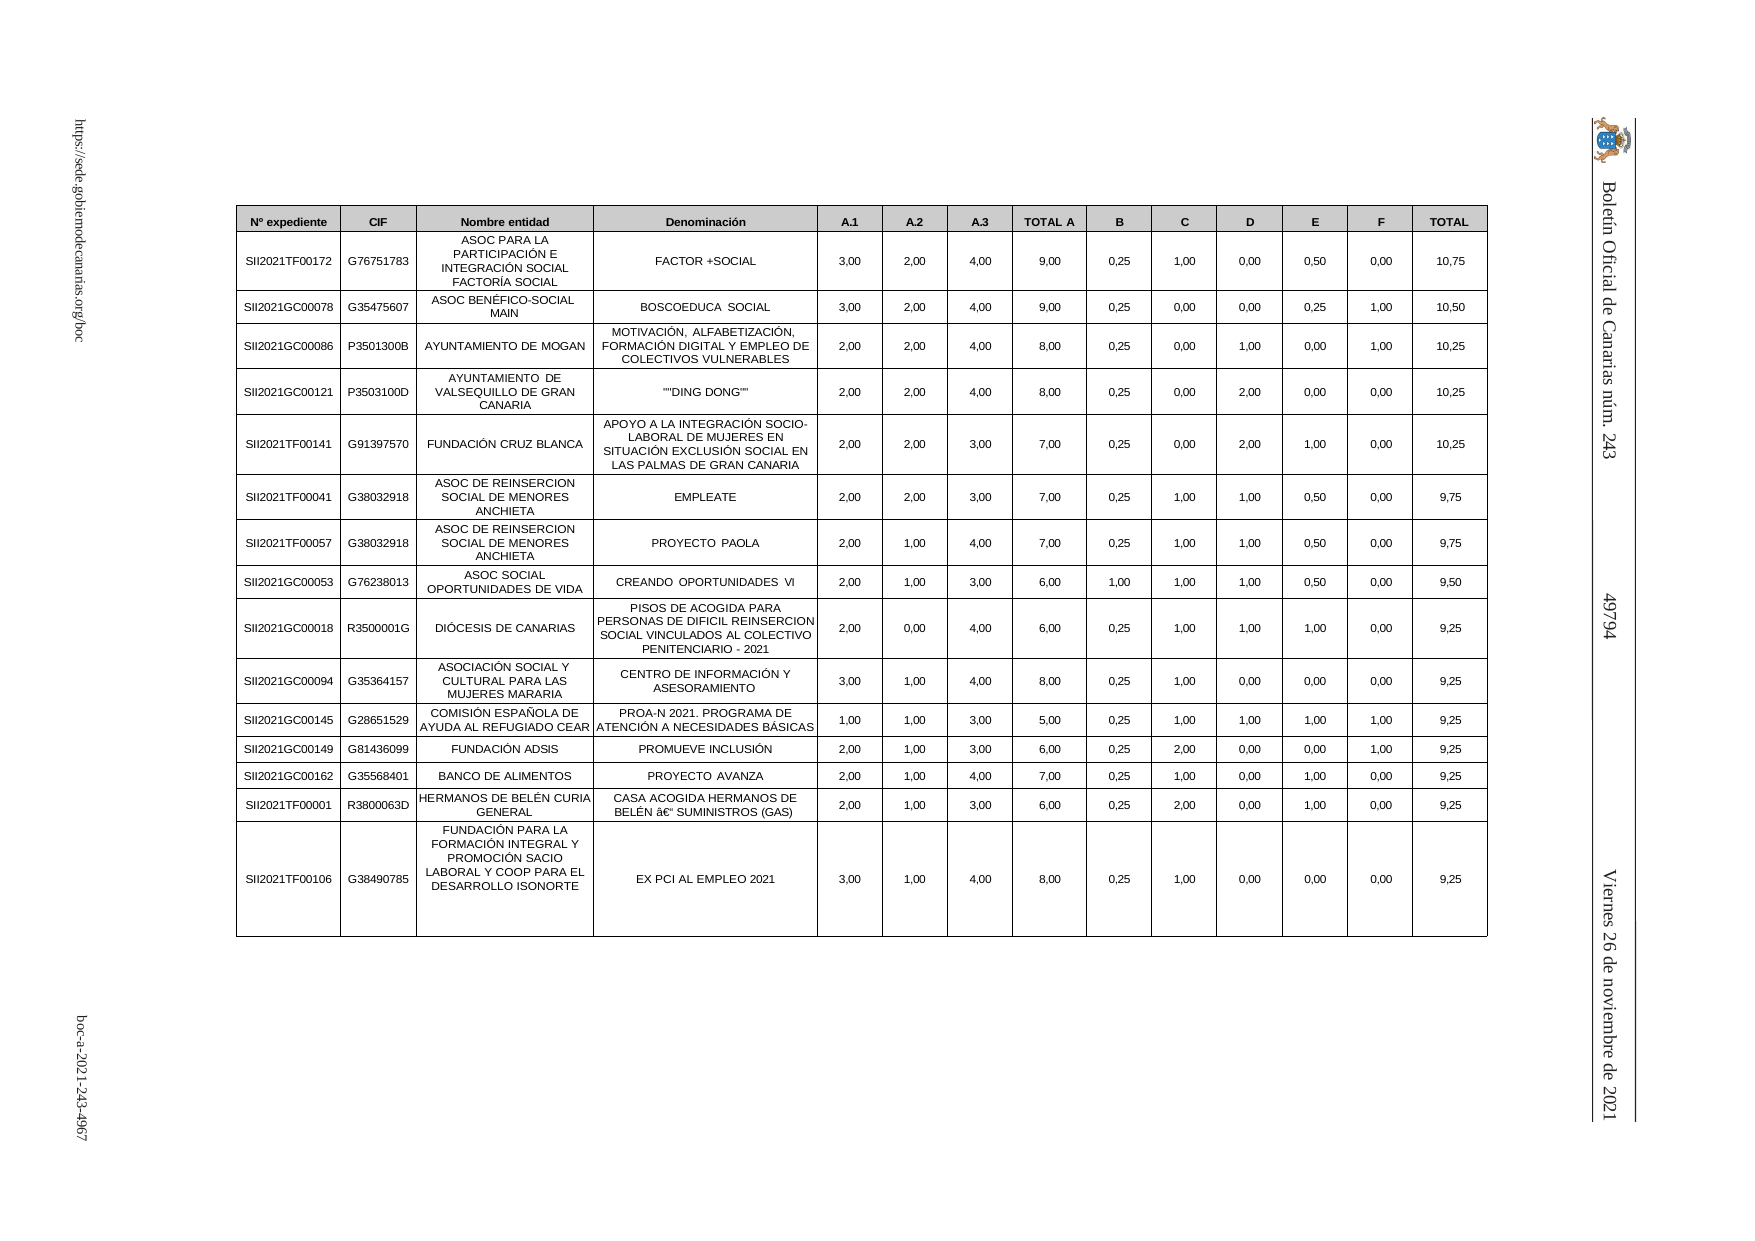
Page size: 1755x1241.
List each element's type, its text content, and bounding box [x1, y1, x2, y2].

table_cell SII2021GC00149 [237, 737, 340, 762]
table_cell 0,00 [1217, 789, 1282, 821]
table_cell 9,25 [1413, 704, 1487, 736]
table_cell PROYECTO PAOLA [594, 520, 817, 565]
table_cell PROYECTO AVANZA [594, 763, 817, 788]
table_cell 9,25 [1413, 822, 1487, 936]
table_cell 3,00 [948, 737, 1012, 762]
table_header Nombre entidad [417, 206, 593, 231]
table_cell 0,25 [1087, 475, 1151, 519]
table_cell EMPLEATE [594, 475, 817, 519]
table_cell 9,75 [1413, 520, 1487, 565]
table_cell SII2021GC00086 [237, 324, 340, 368]
table_cell ASOC SOCIAL OPORTUNIDADES DE VIDA [417, 566, 593, 598]
table_cell 0,00 [1217, 737, 1282, 762]
table_cell 0,25 [1087, 704, 1151, 736]
table_cell 3,00 [948, 475, 1012, 519]
table_cell 0,00 [1152, 324, 1216, 368]
table_cell DIÓCESIS DE CANARIAS [417, 599, 593, 657]
table_cell SII2021TF00041 [237, 475, 340, 519]
table_cell SII2021GC00162 [237, 763, 340, 788]
table_cell 1,00 [1152, 822, 1216, 936]
table_cell G35364157 [341, 659, 416, 703]
table_cell 2,00 [883, 324, 947, 368]
table_cell 2,00 [818, 475, 882, 519]
table_cell 10,25 [1413, 415, 1487, 473]
table_header E [1283, 206, 1347, 231]
table_cell 0,00 [1217, 822, 1282, 936]
table_cell 0,00 [1283, 324, 1347, 368]
table_cell G38032918 [341, 475, 416, 519]
table_cell 0,00 [883, 599, 947, 657]
table_cell SII2021TF00141 [237, 415, 340, 473]
table_cell 8,00 [1013, 369, 1086, 414]
table_cell 1,00 [1152, 566, 1216, 598]
table_cell 1,00 [1217, 475, 1282, 519]
table_cell 2,00 [818, 369, 882, 414]
table_cell 1,00 [1152, 659, 1216, 703]
table_cell BANCO DE ALIMENTOS [417, 763, 593, 788]
table_cell 0,25 [1087, 291, 1151, 322]
table_cell 1,00 [883, 704, 947, 736]
table_header Denominación [594, 206, 817, 231]
table_cell 0,50 [1283, 475, 1347, 519]
table_cell 0,00 [1283, 659, 1347, 703]
table_cell G38032918 [341, 520, 416, 565]
table_header Nº expediente [237, 206, 340, 231]
table_cell 0,00 [1152, 291, 1216, 322]
table_cell SII2021GC00145 [237, 704, 340, 736]
table_cell 1,00 [883, 659, 947, 703]
table_cell 6,00 [1013, 737, 1086, 762]
table_cell SII2021GC00078 [237, 291, 340, 322]
table_cell 1,00 [1152, 232, 1216, 290]
table_cell 1,00 [1283, 704, 1347, 736]
table_header D [1217, 206, 1282, 231]
table_cell 1,00 [1152, 704, 1216, 736]
table_cell 2,00 [1152, 789, 1216, 821]
table_cell 7,00 [1013, 763, 1086, 788]
table_cell 10,50 [1413, 291, 1487, 322]
table_cell SII2021GC00053 [237, 566, 340, 598]
table_cell 2,00 [818, 599, 882, 657]
table_cell 0,25 [1087, 789, 1151, 821]
text Viernes 26 de noviembre de 2021 [1600, 869, 1621, 1124]
table_cell 10,25 [1413, 324, 1487, 368]
table_cell 1,00 [1152, 763, 1216, 788]
table_cell 1,00 [1217, 324, 1282, 368]
text boc-a-2021-243-4967 [74, 1016, 91, 1145]
table_cell 1,00 [1152, 599, 1216, 657]
table_cell G91397570 [341, 415, 416, 473]
table_cell AYUNTAMIENTO DE MOGAN [417, 324, 593, 368]
table_cell 0,25 [1087, 599, 1151, 657]
table_cell CREANDO OPORTUNIDADES VI [594, 566, 817, 598]
table_cell SII2021TF00106 [237, 822, 340, 936]
table_cell HERMANOS DE BELÉN CURIA GENERAL [417, 789, 593, 821]
table_cell 7,00 [1013, 520, 1086, 565]
table_cell CENTRO DE INFORMACIÓN Y ASESORAMIENTO [594, 659, 817, 703]
table_cell 0,25 [1087, 369, 1151, 414]
table_cell 7,00 [1013, 415, 1086, 473]
table_cell 4,00 [948, 822, 1012, 936]
table_cell 0,00 [1217, 659, 1282, 703]
table_header TOTAL [1413, 206, 1487, 231]
table_cell 0,00 [1348, 520, 1412, 565]
table_cell ""DING DONG"" [594, 369, 817, 414]
table_cell ASOC BENÉFICO-SOCIAL MAIN [417, 291, 593, 322]
table_cell SII2021GC00018 [237, 599, 340, 657]
table_cell MOTIVACIÓN, ALFABETIZACIÓN, FORMACIÓN DIGITAL Y EMPLEO DE COLECTIVOS VULNERABLES [594, 324, 817, 368]
table_cell R3800063D [341, 789, 416, 821]
table_cell 1,00 [1152, 520, 1216, 565]
table_cell ASOC PARA LA PARTICIPACIÓN E INTEGRACIÓN SOCIAL FACTORÍA SOCIAL [417, 232, 593, 290]
table_cell PROMUEVE INCLUSIÓN [594, 737, 817, 762]
table_cell FUNDACIÓN PARA LA FORMACIÓN INTEGRAL Y PROMOCIÓN SACIO LABORAL Y COOP PARA EL DESARROLLO ISONORTE [417, 822, 593, 936]
table_cell 1,00 [1348, 737, 1412, 762]
table_cell 9,50 [1413, 566, 1487, 598]
table_cell 1,00 [883, 763, 947, 788]
table_cell R3500001G [341, 599, 416, 657]
table_cell 1,00 [883, 566, 947, 598]
table_cell 1,00 [1283, 789, 1347, 821]
table_cell 0,00 [1348, 475, 1412, 519]
table_cell 2,00 [1152, 737, 1216, 762]
table_cell G35475607 [341, 291, 416, 322]
table_cell G35568401 [341, 763, 416, 788]
table_cell SII2021GC00094 [237, 659, 340, 703]
table_cell 8,00 [1013, 822, 1086, 936]
table_cell 1,00 [883, 789, 947, 821]
table_cell 0,00 [1217, 232, 1282, 290]
table_cell 4,00 [948, 369, 1012, 414]
table_cell FUNDACIÓN CRUZ BLANCA [417, 415, 593, 473]
table_cell ASOC DE REINSERCION SOCIAL DE MENORES ANCHIETA [417, 475, 593, 519]
table_header B [1087, 206, 1151, 231]
table_cell 1,00 [883, 737, 947, 762]
table_cell 9,25 [1413, 789, 1487, 821]
table_cell 2,00 [1217, 415, 1282, 473]
table_cell ASOCIACIÓN SOCIAL Y CULTURAL PARA LAS MUJERES MARARIA [417, 659, 593, 703]
table_header CIF [341, 206, 416, 231]
table_cell 0,00 [1348, 659, 1412, 703]
table_cell 0,00 [1152, 415, 1216, 473]
table_cell 2,00 [818, 520, 882, 565]
table_cell G76238013 [341, 566, 416, 598]
table_cell 4,00 [948, 763, 1012, 788]
table_cell 10,25 [1413, 369, 1487, 414]
table_cell 2,00 [883, 291, 947, 322]
table_cell 0,00 [1348, 822, 1412, 936]
table_cell 4,00 [948, 232, 1012, 290]
table_cell 2,00 [818, 324, 882, 368]
table_cell 3,00 [948, 566, 1012, 598]
table_cell 0,00 [1348, 415, 1412, 473]
table_cell 9,75 [1413, 475, 1487, 519]
table_header A.3 [948, 206, 1012, 231]
table_cell 3,00 [818, 232, 882, 290]
table_cell 0,00 [1348, 599, 1412, 657]
table_cell 4,00 [948, 599, 1012, 657]
table_cell 3,00 [818, 659, 882, 703]
table_cell 1,00 [1283, 599, 1347, 657]
table_cell SII2021TF00001 [237, 789, 340, 821]
table_cell 1,00 [1217, 704, 1282, 736]
table_cell 1,00 [1348, 324, 1412, 368]
table_cell 0,25 [1283, 291, 1347, 322]
table_cell 1,00 [1152, 475, 1216, 519]
table_cell 0,25 [1087, 659, 1151, 703]
table_cell 9,25 [1413, 763, 1487, 788]
table_cell 4,00 [948, 659, 1012, 703]
table_cell 9,00 [1013, 291, 1086, 322]
table_cell 0,25 [1087, 520, 1151, 565]
table_cell G76751783 [341, 232, 416, 290]
table_cell 0,00 [1348, 763, 1412, 788]
table_cell 4,00 [948, 520, 1012, 565]
table_cell 0,00 [1348, 789, 1412, 821]
table_cell P3501300B [341, 324, 416, 368]
table_header A.2 [883, 206, 947, 231]
table_cell 1,00 [1217, 599, 1282, 657]
table_cell APOYO A LA INTEGRACIÓN SOCIO- LABORAL DE MUJERES EN SITUACIÓN EXCLUSIÓN SOCIAL EN LAS PALMAS DE GRAN CANARIA [594, 415, 817, 473]
table_cell 0,00 [1348, 566, 1412, 598]
table_cell PISOS DE ACOGIDA PARA PERSONAS DE DIFICIL REINSERCION SOCIAL VINCULADOS AL COLECTIVO PENITENCIARIO - 2021 [594, 599, 817, 657]
table_cell P3503100D [341, 369, 416, 414]
table_header A.1 [818, 206, 882, 231]
table_cell 0,00 [1348, 232, 1412, 290]
table_cell 1,00 [1217, 520, 1282, 565]
table_cell FUNDACIÓN ADSIS [417, 737, 593, 762]
table_cell SII2021TF00172 [237, 232, 340, 290]
table_cell 4,00 [948, 324, 1012, 368]
text https://sede.gobiernodecanarias.org/boc [72, 119, 89, 352]
table_cell 1,00 [1283, 763, 1347, 788]
table_cell 3,00 [948, 789, 1012, 821]
table_cell 0,25 [1087, 737, 1151, 762]
table_cell 3,00 [948, 704, 1012, 736]
table_cell EX PCI AL EMPLEO 2021 [594, 822, 817, 936]
table_cell SII2021TF00057 [237, 520, 340, 565]
table_cell 2,00 [818, 737, 882, 762]
table_cell 1,00 [1348, 291, 1412, 322]
table_cell 2,00 [1217, 369, 1282, 414]
table_cell 9,25 [1413, 659, 1487, 703]
table_cell 1,00 [1217, 566, 1282, 598]
table_cell 8,00 [1013, 659, 1086, 703]
table_cell 5,00 [1013, 704, 1086, 736]
table_cell 0,50 [1283, 520, 1347, 565]
table_cell 3,00 [818, 291, 882, 322]
table_cell 2,00 [883, 475, 947, 519]
table_cell 0,25 [1087, 232, 1151, 290]
table_cell 1,00 [883, 520, 947, 565]
table_cell 3,00 [818, 822, 882, 936]
table_cell G38490785 [341, 822, 416, 936]
table_cell 1,00 [1087, 566, 1151, 598]
table_cell 9,25 [1413, 599, 1487, 657]
table_cell 2,00 [883, 232, 947, 290]
table_cell AYUNTAMIENTO DE VALSEQUILLO DE GRAN CANARIA [417, 369, 593, 414]
table_cell 0,25 [1087, 415, 1151, 473]
table_cell 1,00 [883, 822, 947, 936]
table_cell 6,00 [1013, 566, 1086, 598]
table_cell 0,00 [1283, 822, 1347, 936]
table_cell 3,00 [948, 415, 1012, 473]
table_cell 10,75 [1413, 232, 1487, 290]
table_cell 9,00 [1013, 232, 1086, 290]
table_header F [1348, 206, 1412, 231]
table_cell 9,25 [1413, 737, 1487, 762]
table_cell 0,50 [1283, 566, 1347, 598]
table_header TOTAL A [1013, 206, 1086, 231]
table_cell 1,00 [1283, 415, 1347, 473]
text 49794 [1600, 593, 1621, 642]
table_cell 4,00 [948, 291, 1012, 322]
table_cell 7,00 [1013, 475, 1086, 519]
table_cell 0,00 [1217, 291, 1282, 322]
table_cell 0,25 [1087, 763, 1151, 788]
table_cell 2,00 [818, 415, 882, 473]
table_cell 0,00 [1283, 369, 1347, 414]
table_cell G81436099 [341, 737, 416, 762]
table_cell COMISIÓN ESPAÑOLA DE AYUDA AL REFUGIADO CEAR [417, 704, 593, 736]
text Boletín Oficial de Canarias núm. 243 [1599, 181, 1621, 462]
table_cell 6,00 [1013, 789, 1086, 821]
table_cell 0,25 [1087, 324, 1151, 368]
table_cell 2,00 [818, 763, 882, 788]
table_cell 1,00 [818, 704, 882, 736]
table_cell 0,25 [1087, 822, 1151, 936]
table_cell 2,00 [883, 369, 947, 414]
table_cell PROA-N 2021. PROGRAMA DE ATENCIÓN A NECESIDADES BÁSICAS [594, 704, 817, 736]
table_cell 6,00 [1013, 599, 1086, 657]
table_cell 8,00 [1013, 324, 1086, 368]
table_cell 2,00 [883, 415, 947, 473]
table_cell BOSCOEDUCA SOCIAL [594, 291, 817, 322]
table_cell 2,00 [818, 789, 882, 821]
table_cell 0,00 [1283, 737, 1347, 762]
table_cell G28651529 [341, 704, 416, 736]
table_cell 0,00 [1348, 369, 1412, 414]
table_cell 0,00 [1152, 369, 1216, 414]
table_cell 1,00 [1348, 704, 1412, 736]
table_cell FACTOR +SOCIAL [594, 232, 817, 290]
table_cell 0,00 [1217, 763, 1282, 788]
table_header C [1152, 206, 1216, 231]
table_cell 0,50 [1283, 232, 1347, 290]
table_cell ASOC DE REINSERCION SOCIAL DE MENORES ANCHIETA [417, 520, 593, 565]
table_cell SII2021GC00121 [237, 369, 340, 414]
table_cell CASA ACOGIDA HERMANOS DE BELÉN â€“ SUMINISTROS (GAS) [594, 789, 817, 821]
table_cell 2,00 [818, 566, 882, 598]
